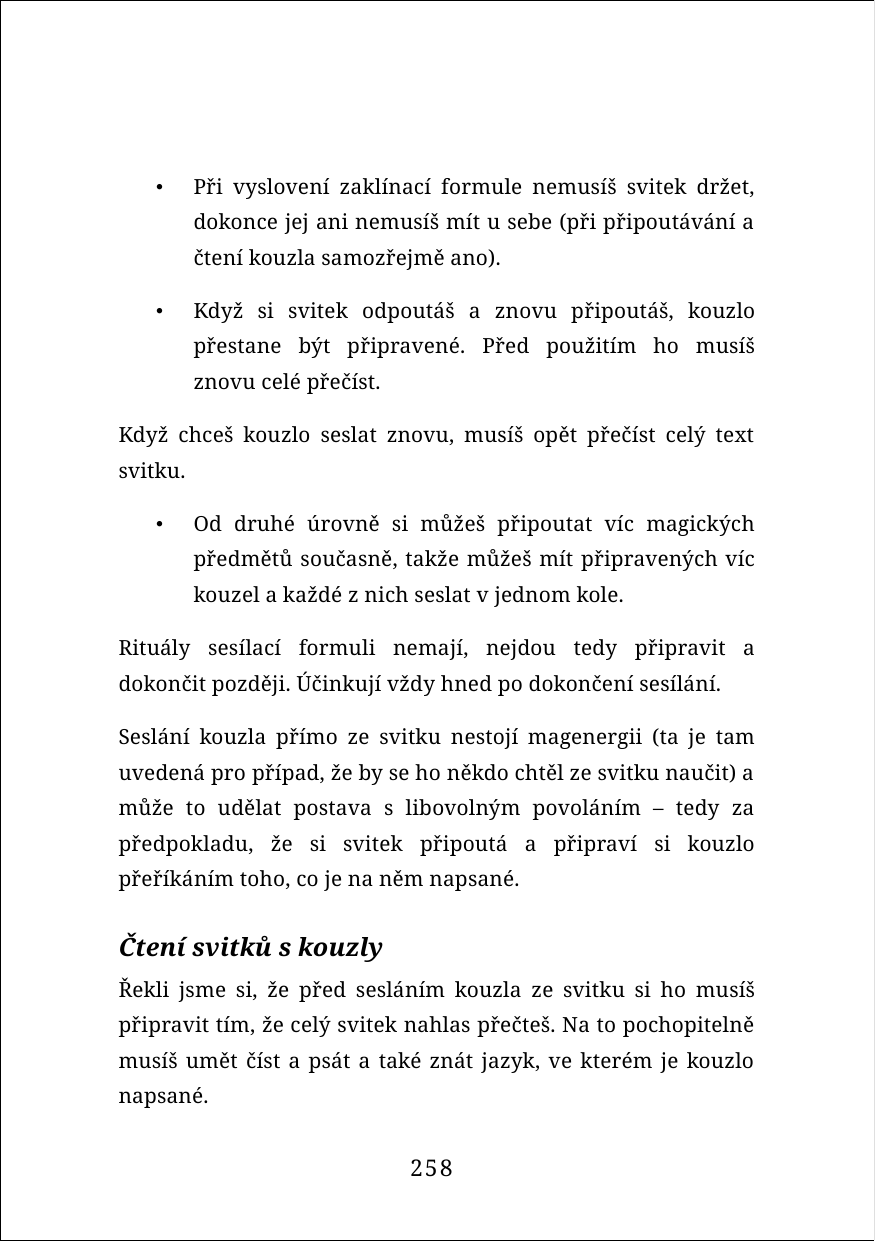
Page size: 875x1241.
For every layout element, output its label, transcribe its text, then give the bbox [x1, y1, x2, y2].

list Při vyslovení zaklínací formule nemusíš svitek držet, dokonce jej ani nemusíš mít u sebe (při připoutávání a čtení kouzla samozřejmě ano). [156, 172, 756, 271]
text Když chceš kouzlo seslat znovu, musíš opět přečíst celý text svitku. [118, 420, 756, 484]
text Řekli jsme si, že před sesláním kouzla ze svitku si ho musíš připravit tím, že celý svitek nahlas přečteš. Na to pochopitelně musíš umět číst a psát a také znát jazyk, ve kterém je kouzlo napsané. [118, 975, 756, 1110]
text Rituály sesílací formuli nemají, nejdou tedy připravit a dokončit později. Účinkují vždy hned po dokončení sesílání. [118, 633, 756, 697]
text Seslání kouzla přímo ze svitku nestojí magenergii (ta je tam uvedená pro případ, že by se ho někdo chtěl ze svitku naučit) a může to udělat postava s libovolným povoláním – tedy za předpokladu, že si svitek připoutá a připraví si kouzlo přeříkáním toho, co je na něm napsané. [118, 722, 756, 893]
subtitle Čtení svitků s kouzly [118, 929, 756, 963]
list Když si svitek odpoutáš a znovu připoutáš, kouzlo přestane být připravené. Před použitím ho musíš znovu celé přečíst. [156, 296, 756, 396]
list Od druhé úrovně si můžeš připoutat víc magických předmětů současně, takže můžeš mít připravených víc kouzel a každé z nich seslat v jednom kole. [156, 509, 756, 608]
